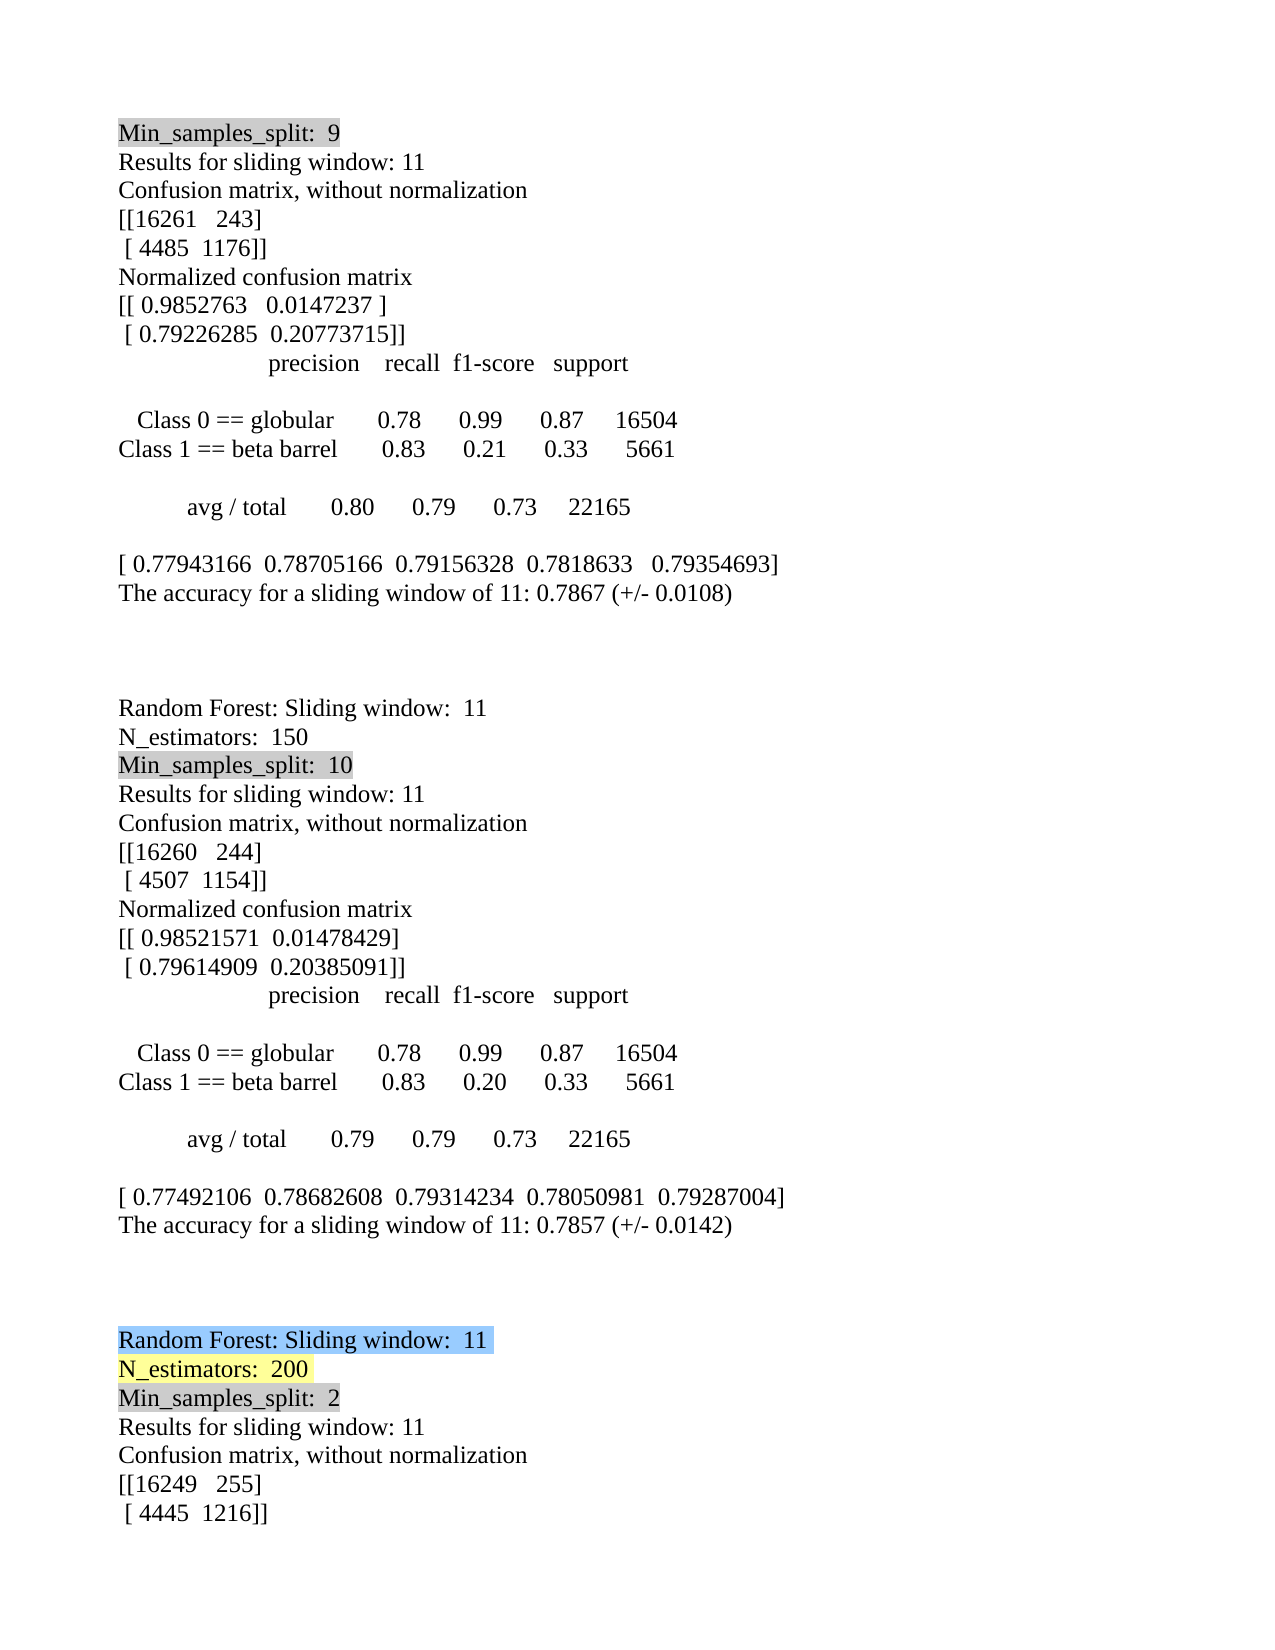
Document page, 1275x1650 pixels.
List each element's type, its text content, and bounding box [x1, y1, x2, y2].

text Confusion matrix, without normalization [118, 808, 1157, 837]
text precision recall f1-score support [118, 348, 1157, 377]
text [[ 0.98521571 0.01478429] [118, 923, 1157, 952]
text Class 0 == globular 0.78 0.99 0.87 16504 [118, 1038, 1157, 1067]
text Random Forest: Sliding window: 11 [118, 1326, 1157, 1354]
text [ 4445 1216]] [118, 1498, 1157, 1527]
text N_estimators: 200 [118, 1354, 1157, 1383]
text The accuracy for a sliding window of 11: 0.7867 (+/- 0.0108) [118, 578, 1157, 607]
text [[ 0.9852763 0.0147237 ] [118, 291, 1157, 319]
text Min_samples_split: 9 [118, 118, 1157, 147]
text Min_samples_split: 10 [118, 751, 1157, 779]
text Results for sliding window: 11 [118, 147, 1157, 176]
text N_estimators: 150 [118, 722, 1157, 751]
text Normalized confusion matrix [118, 262, 1157, 291]
text Random Forest: Sliding window: 11 [118, 693, 1157, 722]
text Class 1 == beta barrel 0.83 0.20 0.33 5661 [118, 1067, 1157, 1096]
text Results for sliding window: 11 [118, 1412, 1157, 1441]
text [ 0.79614909 0.20385091]] [118, 952, 1157, 981]
text avg / total 0.79 0.79 0.73 22165 [118, 1124, 1157, 1153]
text Normalized confusion matrix [118, 894, 1157, 923]
text precision recall f1-score support [118, 981, 1157, 1009]
text [ 0.77492106 0.78682608 0.79314234 0.78050981 0.79287004] [118, 1182, 1157, 1211]
text The accuracy for a sliding window of 11: 0.7857 (+/- 0.0142) [118, 1211, 1157, 1239]
text Min_samples_split: 2 [118, 1383, 1157, 1412]
text [[16260 244] [118, 837, 1157, 866]
text [ 4485 1176]] [118, 233, 1157, 262]
text [ 0.79226285 0.20773715]] [118, 319, 1157, 348]
text [ 0.77943166 0.78705166 0.79156328 0.7818633 0.79354693] [118, 549, 1157, 578]
text [[16261 243] [118, 204, 1157, 233]
text Confusion matrix, without normalization [118, 176, 1157, 204]
text Confusion matrix, without normalization [118, 1441, 1157, 1469]
text avg / total 0.80 0.79 0.73 22165 [118, 492, 1157, 521]
text Class 1 == beta barrel 0.83 0.21 0.33 5661 [118, 434, 1157, 463]
text Results for sliding window: 11 [118, 779, 1157, 808]
text [ 4507 1154]] [118, 866, 1157, 894]
text [[16249 255] [118, 1469, 1157, 1498]
text Class 0 == globular 0.78 0.99 0.87 16504 [118, 406, 1157, 434]
